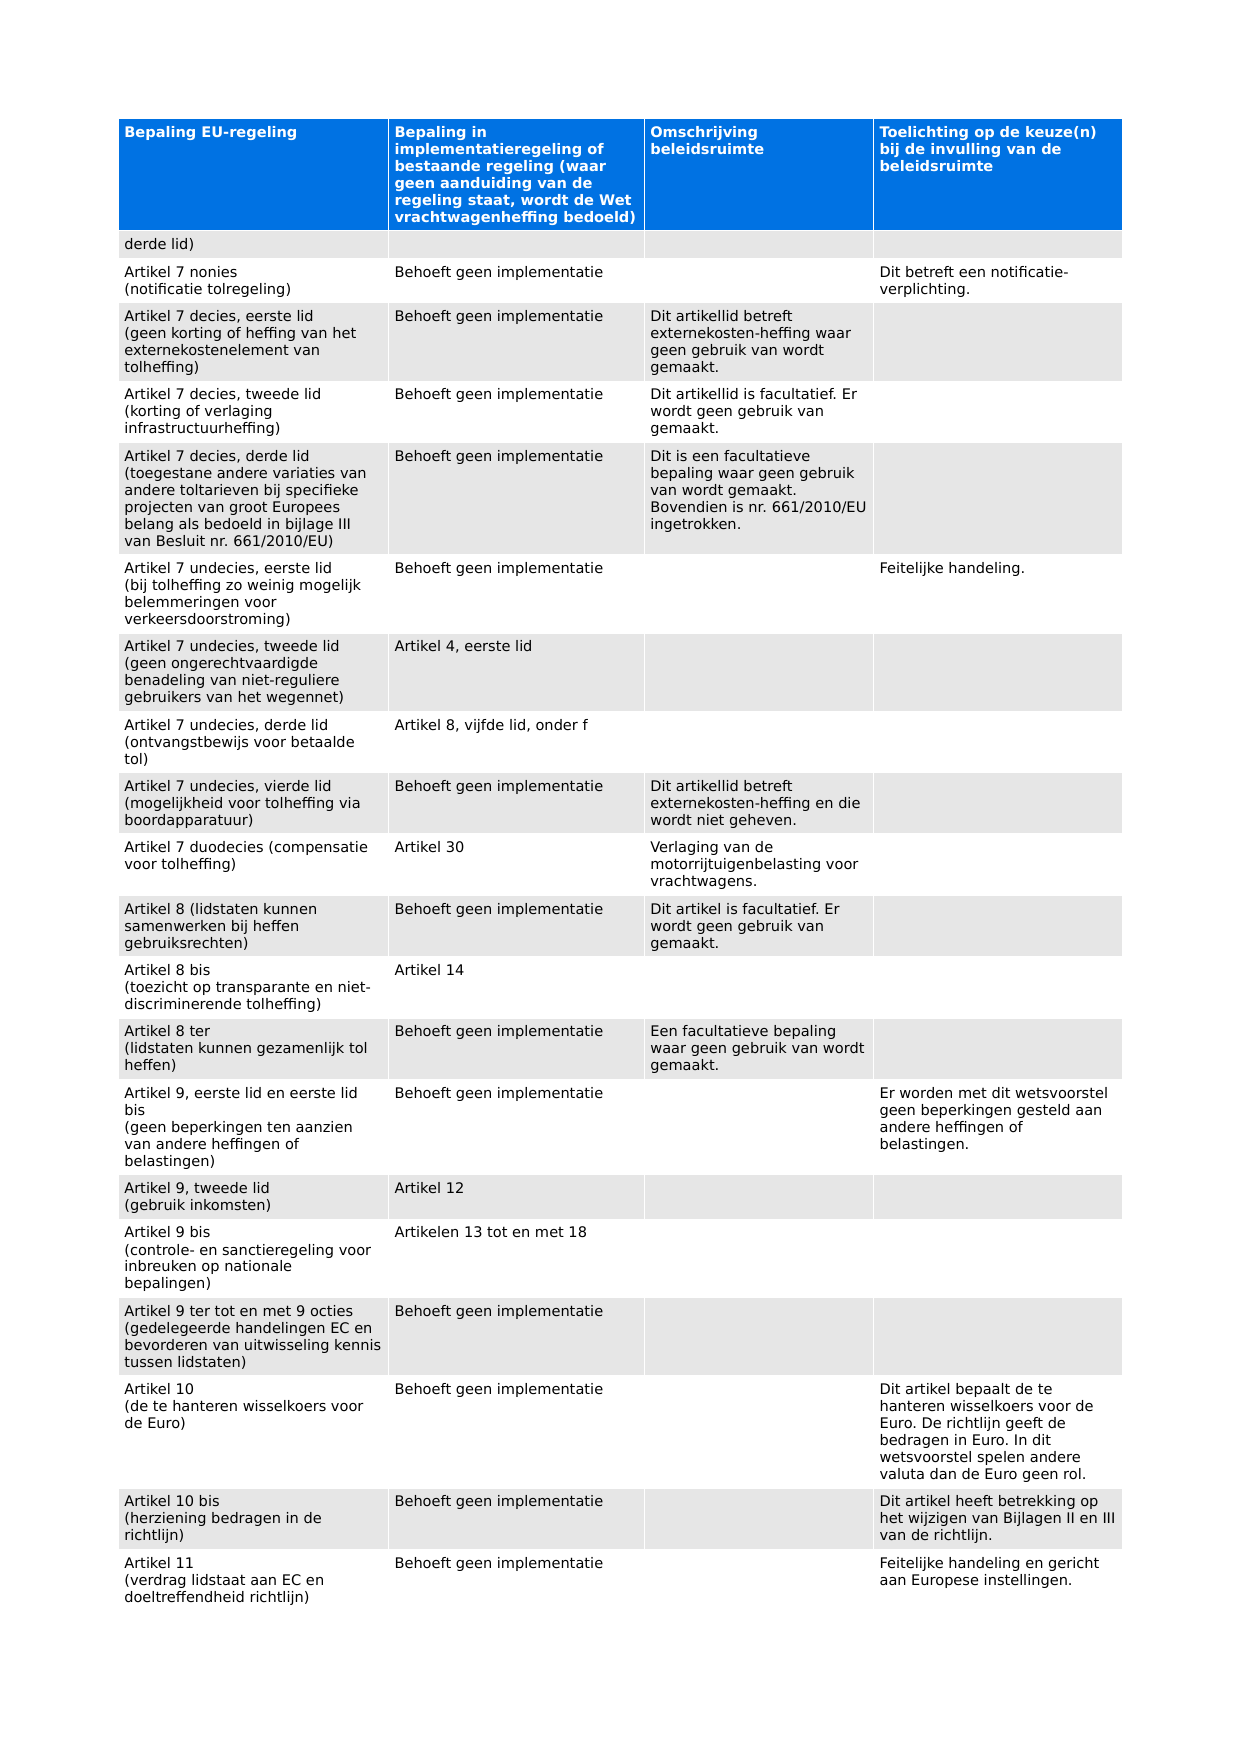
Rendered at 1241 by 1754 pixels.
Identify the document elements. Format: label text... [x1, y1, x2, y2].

table_cell [645, 1550, 873, 1610]
table_cell Artikel 7 undecies, vierde lid (mogelijkheid voor tolheffing via boordapparatuur) [119, 773, 388, 833]
table_cell Artikelen 13 tot en met 18 [389, 1220, 644, 1297]
table_cell Artikel 7 decies, eerste lid (geen korting of heffing van het externekostenelement van tolheffing) [119, 303, 388, 381]
table_cell Artikel 10 bis (herziening bedragen in de richtlijn) [119, 1489, 388, 1549]
table_cell [874, 1298, 1122, 1375]
table_header Omschrijving beleidsruimte [645, 119, 873, 230]
table_header Bepaling in implementatieregeling of bestaande regeling (waar geen aanduiding van de regeling staat, wordt de Wet vrachtwagenheffing bedoeld) [389, 119, 644, 230]
table_cell [874, 1019, 1122, 1079]
table_cell Behoeft geen implementatie [389, 303, 644, 381]
table_cell Artikel 7 undecies, derde lid (ontvangstbewijs voor betaalde tol) [119, 712, 388, 772]
table_cell Artikel 8 bis (toezicht op transparante en niet-discriminerende tolheffing) [119, 957, 388, 1018]
table_cell Dit artikel bepaalt de te hanteren wisselkoers voor de Euro. De richtlijn geeft de bedragen in Euro. In dit wetsvoorstel spelen andere valuta dan de Euro geen rol. [874, 1376, 1122, 1488]
table_cell Behoeft geen implementatie [389, 1080, 644, 1174]
table_cell Artikel 7 duodecies (compensatie voor tolheffing) [119, 835, 388, 895]
table_cell Artikel 9, eerste lid en eerste lid bis (geen beperkingen ten aanzien van andere heffingen of belastingen) [119, 1080, 388, 1174]
table_cell Behoeft geen implementatie [389, 259, 644, 302]
table_cell Artikel 30 [389, 835, 644, 895]
table_cell [645, 1376, 873, 1488]
table_cell [645, 555, 873, 632]
table_cell [874, 1220, 1122, 1297]
table_cell Artikel 12 [389, 1175, 644, 1219]
table_cell Dit is een facultatieve bepaling waar geen gebruik van wordt gemaakt. Bovendien is nr. 661/2010/EU ingetrokken. [645, 443, 873, 554]
table_cell [389, 231, 644, 258]
table_cell Artikel 9, tweede lid (gebruik inkomsten) [119, 1175, 388, 1219]
table_cell Dit artikel is facultatief. Er wordt geen gebruik van gemaakt. [645, 896, 873, 956]
table_cell Behoeft geen implementatie [389, 555, 644, 632]
table_cell Artikel 8 ter (lidstaten kunnen gezamenlijk tol heffen) [119, 1019, 388, 1079]
table_cell [874, 773, 1122, 833]
table_cell Dit artikellid betreft externekosten-heffing en die wordt niet geheven. [645, 773, 873, 833]
table_cell Behoeft geen implementatie [389, 896, 644, 956]
table_cell Dit betreft een notificatie-verplichting. [874, 259, 1122, 302]
table_cell Artikel 4, eerste lid [389, 634, 644, 711]
table_cell Behoeft geen implementatie [389, 382, 644, 442]
table_cell [645, 1220, 873, 1297]
table_header Bepaling EU-regeling [119, 119, 388, 230]
table_cell Artikel 10 (de te hanteren wisselkoers voor de Euro) [119, 1376, 388, 1488]
table_cell Er worden met dit wetsvoorstel geen beperkingen gesteld aan andere heffingen of belastingen. [874, 1080, 1122, 1174]
table_cell [874, 382, 1122, 442]
table_cell Artikel 8, vijfde lid, onder f [389, 712, 644, 772]
table_cell Dit artikel heeft betrekking op het wijzigen van Bijlagen II en III van de richtlijn. [874, 1489, 1122, 1549]
table_cell [874, 835, 1122, 895]
table_cell Feitelijke handeling en gericht aan Europese instellingen. [874, 1550, 1122, 1610]
table_cell [874, 896, 1122, 956]
table_cell Artikel 7 undecies, tweede lid (geen ongerechtvaardigde benadeling van niet-reguliere gebruikers van het wegennet) [119, 634, 388, 711]
table_cell [874, 1175, 1122, 1219]
table_cell [645, 231, 873, 258]
table_cell Een facultatieve bepaling waar geen gebruik van wordt gemaakt. [645, 1019, 873, 1079]
table_cell Behoeft geen implementatie [389, 1550, 644, 1610]
table_cell [874, 634, 1122, 711]
table_cell [645, 1175, 873, 1219]
table_cell [874, 957, 1122, 1018]
table_cell Behoeft geen implementatie [389, 1376, 644, 1488]
table_cell [645, 1298, 873, 1375]
table_cell Artikel 11 (verdrag lidstaat aan EC en doeltreffendheid richtlijn) [119, 1550, 388, 1610]
table_cell Artikel 7 undecies, eerste lid (bij tolheffing zo weinig mogelijk belemmeringen voor verkeersdoorstroming) [119, 555, 388, 632]
table_cell Verlaging van de motorrijtuigenbelasting voor vrachtwagens. [645, 835, 873, 895]
table_cell derde lid) [119, 231, 388, 258]
table_cell Behoeft geen implementatie [389, 1019, 644, 1079]
table_cell [645, 634, 873, 711]
table_cell Behoeft geen implementatie [389, 443, 644, 554]
table_cell Dit artikellid betreft externekosten-heffing waar geen gebruik van wordt gemaakt. [645, 303, 873, 381]
table_cell Artikel 7 decies, tweede lid (korting of verlaging infrastructuurheffing) [119, 382, 388, 442]
table_cell [874, 443, 1122, 554]
table_cell Artikel 7 decies, derde lid (toegestane andere variaties van andere toltarieven bij specifieke projecten van groot Europees belang als bedoeld in bijlage III van Besluit nr. 661/2010/EU) [119, 443, 388, 554]
table_cell Behoeft geen implementatie [389, 1489, 644, 1549]
table_cell [874, 712, 1122, 772]
table_cell Artikel 7 nonies (notificatie tolregeling) [119, 259, 388, 302]
table_cell Behoeft geen implementatie [389, 773, 644, 833]
table_cell [874, 231, 1122, 258]
table_cell Dit artikellid is facultatief. Er wordt geen gebruik van gemaakt. [645, 382, 873, 442]
table_cell [645, 1080, 873, 1174]
table_cell [645, 957, 873, 1018]
table_cell Artikel 9 bis (controle- en sanctieregeling voor inbreuken op nationale bepalingen) [119, 1220, 388, 1297]
table_cell Artikel 8 (lidstaten kunnen samenwerken bij heffen gebruiksrechten) [119, 896, 388, 956]
table_cell [645, 1489, 873, 1549]
table_cell [645, 259, 873, 302]
table_cell Artikel 9 ter tot en met 9 octies (gedelegeerde handelingen EC en bevorderen van uitwisseling kennis tussen lidstaten) [119, 1298, 388, 1375]
table_cell [874, 303, 1122, 381]
table_cell [645, 712, 873, 772]
table_header Toelichting op de keuze(n) bij de invulling van de beleidsruimte [874, 119, 1122, 230]
table_cell Behoeft geen implementatie [389, 1298, 644, 1375]
table_cell Artikel 14 [389, 957, 644, 1018]
table_cell Feitelijke handeling. [874, 555, 1122, 632]
